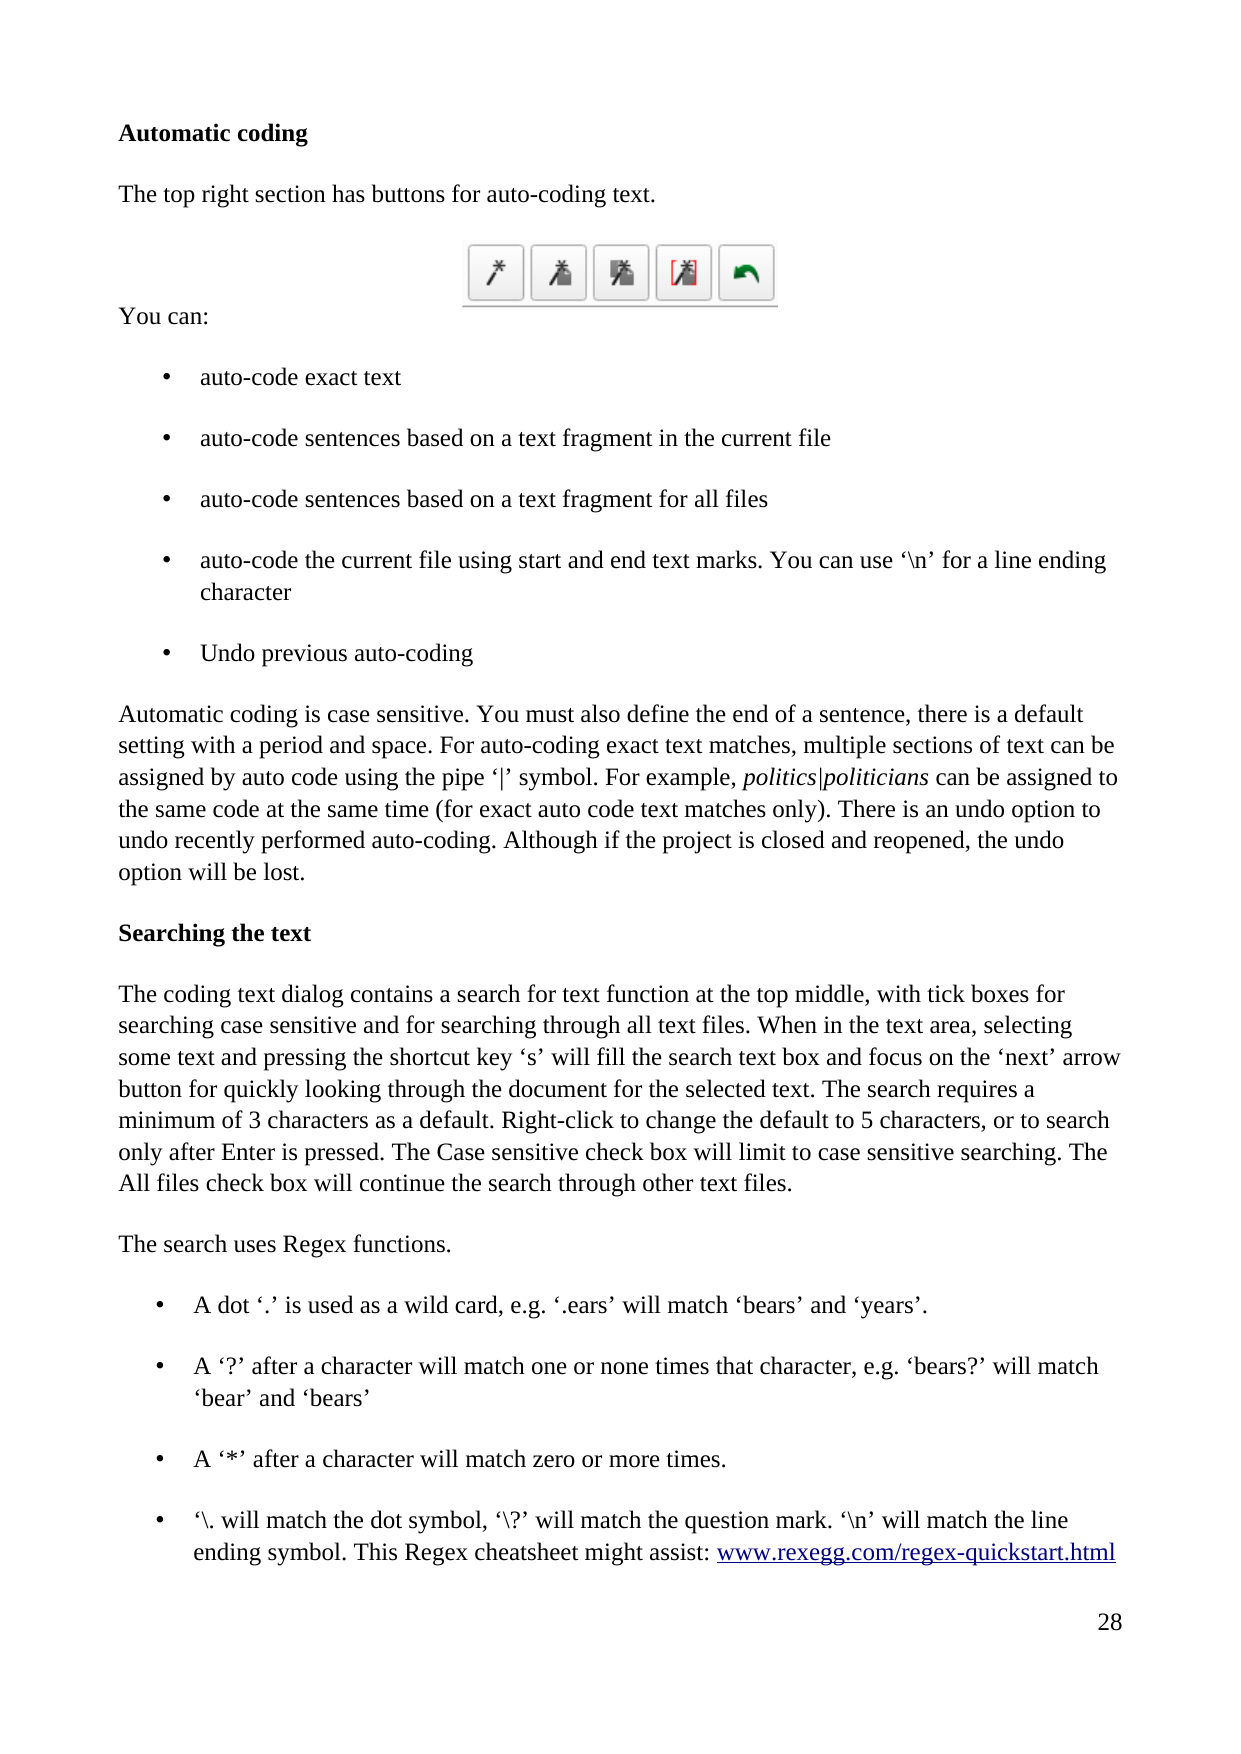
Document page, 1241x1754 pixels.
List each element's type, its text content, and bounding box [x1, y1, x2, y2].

text The search uses Regex functions. [118, 1229, 1122, 1258]
text Automatic coding is case sensitive. You must also define the end of a sentence, there is a default setting with a period and space. For auto-coding exact text matches, multiple sections of text can be assigned by auto code using the pipe ‘|’ symbol. For example, politics|politicians can be assigned to the same code at the same time (for exact auto code text matches only). There is an undo option to undo recently performed auto-coding. Although if the project is closed and reopened, the undo option will be lost. [118, 699, 1122, 886]
list auto-code sentences based on a text fragment for all files [162, 484, 1122, 513]
text Automatic coding [118, 118, 1122, 147]
list A ‘*’ after a character will match zero or more times. [156, 1444, 1122, 1473]
picture [462, 240, 778, 309]
text Searching the text [118, 918, 1122, 947]
text The top right section has buttons for auto-coding text. [118, 179, 1122, 208]
list A dot ‘.’ is used as a wild card, e.g. ‘.ears’ will match ‘bears’ and ‘years’. [156, 1290, 1122, 1319]
list auto-code the current file using start and end text marks. You can use ‘\n’ for a line ending character [162, 545, 1122, 606]
list ‘\. will match the dot symbol, ‘\?’ will match the question mark. ‘\n’ will match the line ending symbol. This Regex cheatsheet might assist: www.rexegg.com/regex-quickstart.html [156, 1505, 1122, 1565]
list Undo previous auto-coding [162, 638, 1122, 667]
list A ‘?’ after a character will match one or none times that character, e.g. ‘bears?’ will match ‘bear’ and ‘bears’ [156, 1351, 1122, 1412]
list auto-code sentences based on a text fragment in the current file [162, 423, 1122, 452]
text You can: [118, 301, 1122, 330]
text The coding text dialog contains a search for text function at the top middle, with tick boxes for searching case sensitive and for searching through all text files. When in the text area, selecting some text and pressing the shortcut key ‘s’ will fill the search text box and focus on the ‘next’ arrow button for quickly looking through the document for the selected text. The search requires a minimum of 3 characters as a default. Right-click to change the default to 5 characters, or to search only after Enter is pressed. The Case sensitive check box will limit to case sensitive searching. The All files check box will continue the search through other text files. [118, 979, 1122, 1197]
list auto-code exact text [162, 362, 1122, 391]
